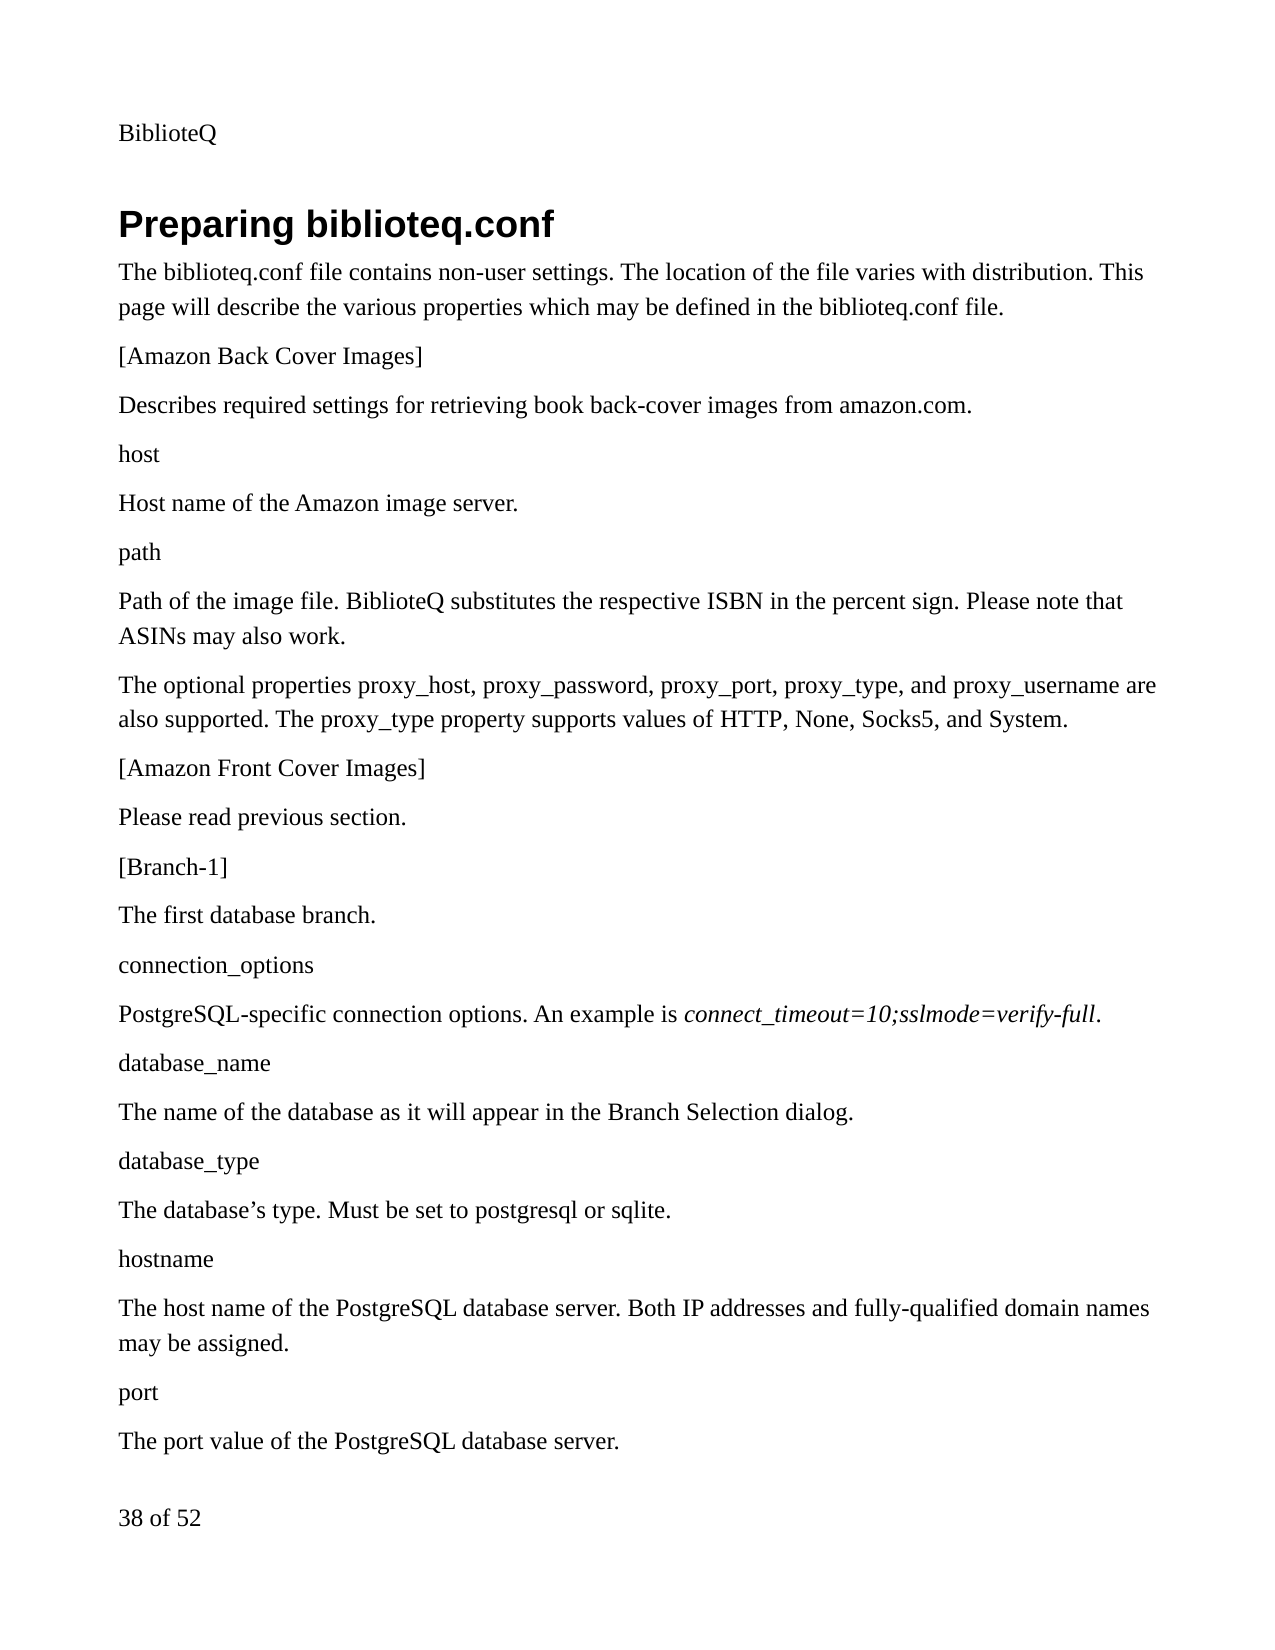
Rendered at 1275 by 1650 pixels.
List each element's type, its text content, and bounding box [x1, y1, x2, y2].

subtitle Preparing biblioteq.conf [118, 201, 1157, 245]
text [Amazon Front Cover Images] [118, 753, 1157, 782]
text connection_options [118, 950, 1157, 978]
text path [118, 537, 1157, 566]
text port [118, 1377, 1157, 1405]
text Please read previous section. [118, 802, 1157, 831]
text database_type [118, 1146, 1157, 1175]
text The database’s type. Must be set to postgresql or sqlite. [118, 1195, 1157, 1224]
text The port value of the PostgreSQL database server. [118, 1426, 1157, 1454]
text The biblioteq.conf file contains non-user settings. The location of the file varies with distribution. This page will describe the various properties which may be defined in the biblioteq.conf file. [118, 257, 1157, 321]
text The host name of the PostgreSQL database server. Both IP addresses and fully-qualified domain names may be assigned. [118, 1293, 1157, 1356]
text database_name [118, 1048, 1157, 1077]
text PostgreSQL-specific connection options. An example is connect_timeout=10;sslmode=verify-full. [118, 999, 1157, 1027]
text Describes required settings for retrieving book back-cover images from amazon.com. [118, 390, 1157, 419]
text Path of the image file. BiblioteQ substitutes the respective ISBN in the percent sign. Please note that ASINs may also work. [118, 586, 1157, 649]
text The optional properties proxy_host, proxy_password, proxy_port, proxy_type, and proxy_username are also supported. The proxy_type property supports values of HTTP, None, Socks5, and System. [118, 670, 1157, 733]
text The first database branch. [118, 901, 1157, 929]
text The name of the database as it will appear in the Branch Selection dialog. [118, 1097, 1157, 1126]
text host [118, 439, 1157, 468]
text hostname [118, 1244, 1157, 1273]
text Host name of the Amazon image server. [118, 488, 1157, 517]
text [Branch-1] [118, 852, 1157, 880]
text [Amazon Back Cover Images] [118, 341, 1157, 370]
